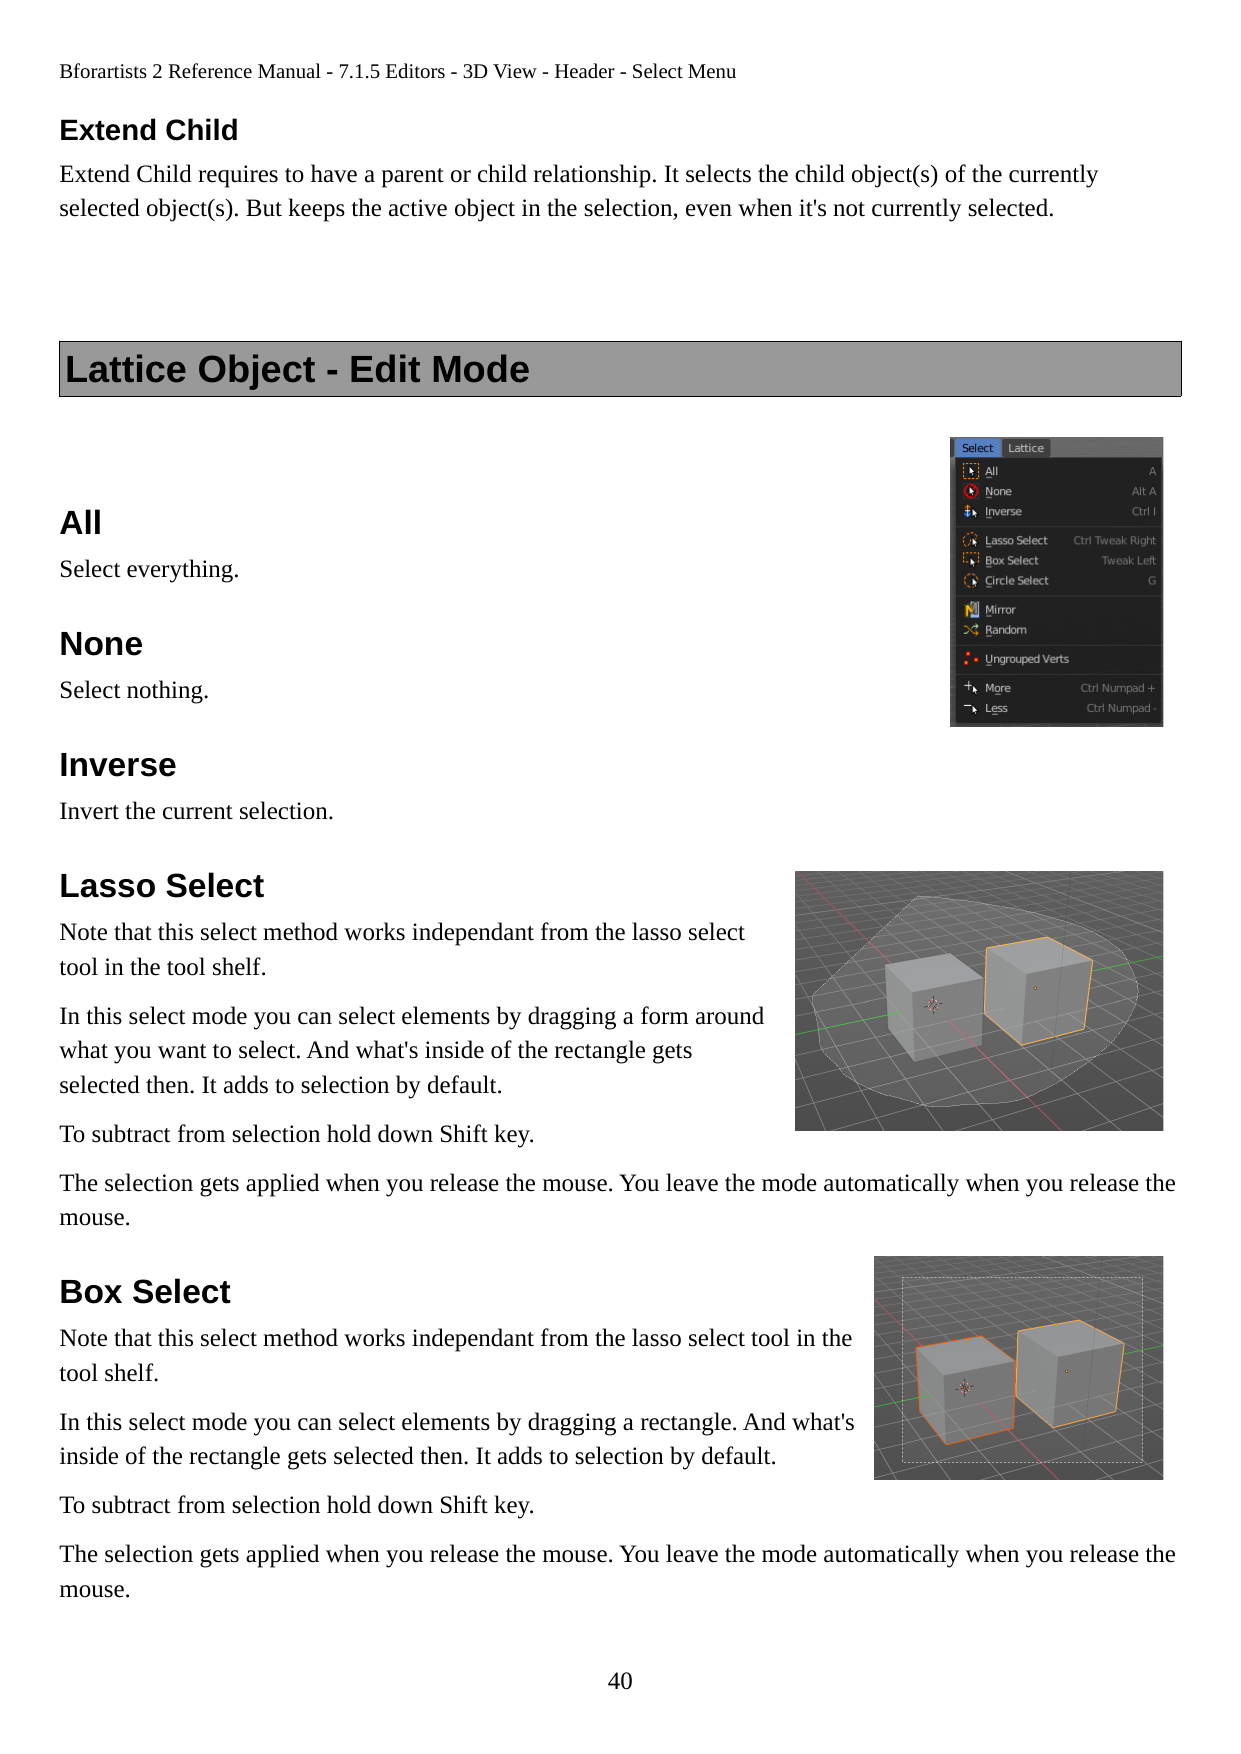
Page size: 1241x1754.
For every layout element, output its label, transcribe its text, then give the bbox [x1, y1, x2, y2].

subtitle All [59, 503, 950, 542]
subtitle [1164, 624, 1181, 663]
subtitle Extend Child [59, 113, 1181, 146]
subtitle [1164, 1272, 1181, 1311]
text [1164, 554, 1181, 583]
text The selection gets applied when you release the mouse. You leave the mode automatically when you release the mouse. [59, 1539, 1181, 1603]
text In this select mode you can select elements by dragging a rectangle. And what's inside of the rectangle gets selected then. It adds to selection by default. [59, 1407, 874, 1470]
picture [950, 437, 1164, 727]
text The selection gets applied when you release the mouse. You leave the mode automatically when you release the mouse. [59, 1168, 1181, 1231]
subtitle None [59, 624, 950, 663]
text To subtract from selection hold down Shift key. [59, 1490, 1181, 1519]
text In this select mode you can select elements by dragging a form around what you want to select. And what's inside of the rectangle gets selected then. It adds to selection by default. [59, 1001, 795, 1098]
subtitle Inverse [59, 745, 1181, 784]
text Select nothing. [59, 675, 950, 704]
text [1164, 675, 1181, 704]
table_header Lattice Object - Edit Mode [60, 342, 1181, 396]
subtitle Lasso Select [59, 866, 1181, 905]
text Note that this select method works independant from the lasso select tool in the tool shelf. [59, 1323, 874, 1387]
text Extend Child requires to have a parent or child relationship. It selects the child object(s) of the currently selected object(s). But keeps the active object in the selection, even when it's not currently selected. [59, 159, 1181, 222]
text To subtract from selection hold down Shift key. [59, 1119, 1181, 1147]
text Note that this select method works independant from the lasso select tool in the tool shelf. [59, 917, 795, 980]
subtitle [1164, 503, 1181, 542]
picture [795, 871, 1164, 1131]
subtitle Box Select [59, 1272, 874, 1311]
picture [874, 1256, 1164, 1480]
text Select everything. [59, 554, 950, 583]
text Invert the current selection. [59, 796, 1181, 825]
